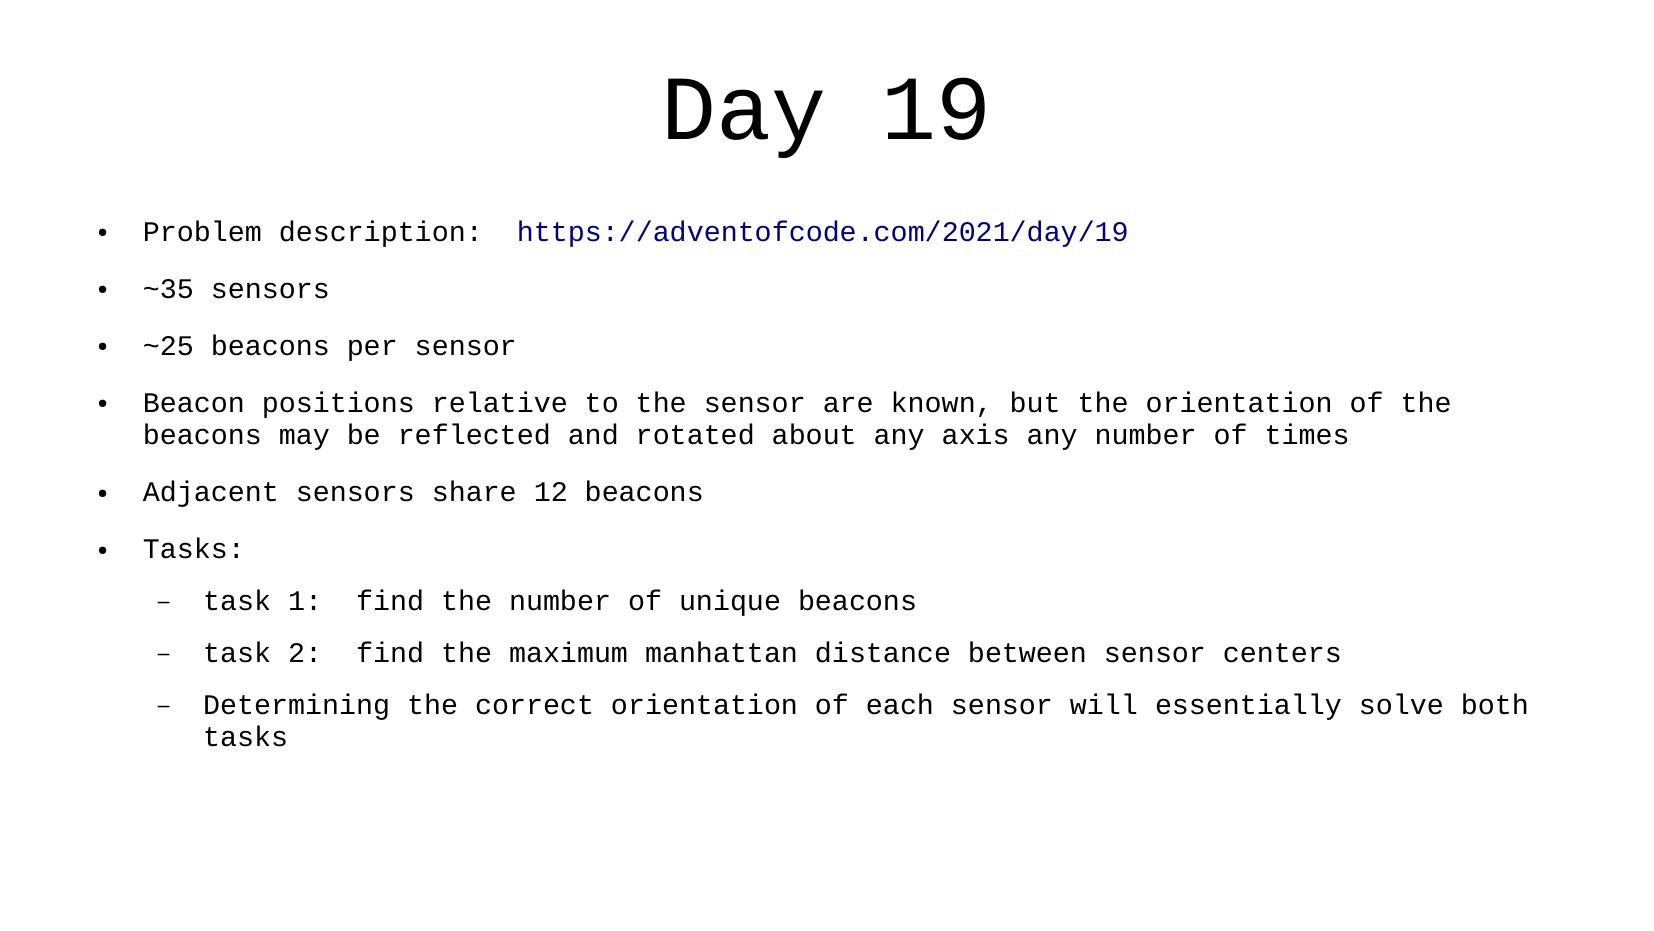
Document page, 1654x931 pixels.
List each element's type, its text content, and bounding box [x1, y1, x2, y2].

title Day 19 [82, 37, 1571, 193]
list Problem description: https://adventofcode.com/2021/day/19 ~35 sensors ~25 beacons per sensor Beacon positions relative to the sensor are known, but the orientation of the beacons may be reflected and rotated about any axis any number of times Adjacent sensors share 12 beacons Tasks: task 1: find the number of unique beacons task 2: find the maximum manhattan distance between sensor centers Determining the correct orientation of each sensor will essentially solve both tasks [82, 217, 1571, 758]
